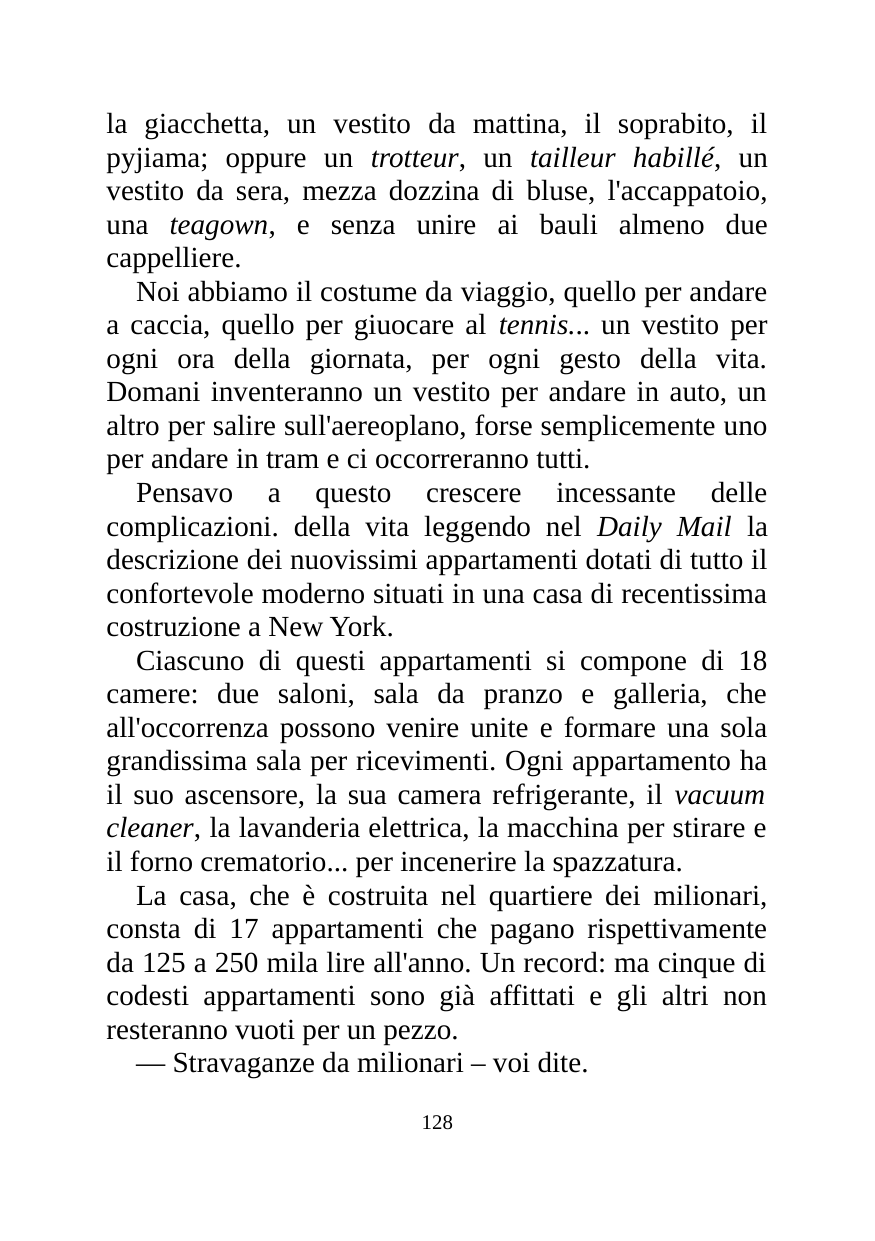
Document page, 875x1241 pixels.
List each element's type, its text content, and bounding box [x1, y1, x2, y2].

text Pensavo a questo crescere incessante delle complicazioni. della vita leggendo nel Daily Mail la descrizione dei nuovissimi appartamenti dotati di tutto il confortevole moderno situati in una casa di recentissima costruzione a New York. [106, 475, 768, 643]
text Ciascuno di questi appartamenti si compone di 18 camere: due saloni, sala da pranzo e galleria, che all'occorrenza possono venire unite e formare una sola grandissima sala per ricevimenti. Ogni appartamento ha il suo ascensore, la sua camera refrigerante, il vacuum cleaner, la lavanderia elettrica, la macchina per stirare e il forno crematorio... per incenerire la spazzatura. [106, 643, 768, 878]
text La casa, che è costruita nel quartiere dei milionari, consta di 17 appartamenti che pagano rispettivamente da 125 a 250 mila lire all'anno. Un record: ma cinque di codesti appartamenti sono già affittati e gli altri non resteranno vuoti per un pezzo. [106, 878, 768, 1045]
text Noi abbiamo il costume da viaggio, quello per andare a caccia, quello per giuocare al tennis... un vestito per ogni ora della giornata, per ogni gesto della vita. Domani inventeranno un vestito per andare in auto, un altro per salire sull'aereoplano, forse semplicemente uno per andare in tram e ci occorreranno tutti. [106, 274, 768, 475]
text — Stravaganze da milionari – voi dite. [106, 1045, 768, 1079]
text la giacchetta, un vestito da mattina, il soprabito, il pyjiama; oppure un trotteur, un tailleur habillé, un vestito da sera, mezza dozzina di bluse, l'accappatoio, una teagown, e senza unire ai bauli almeno due cappelliere. [106, 106, 768, 274]
